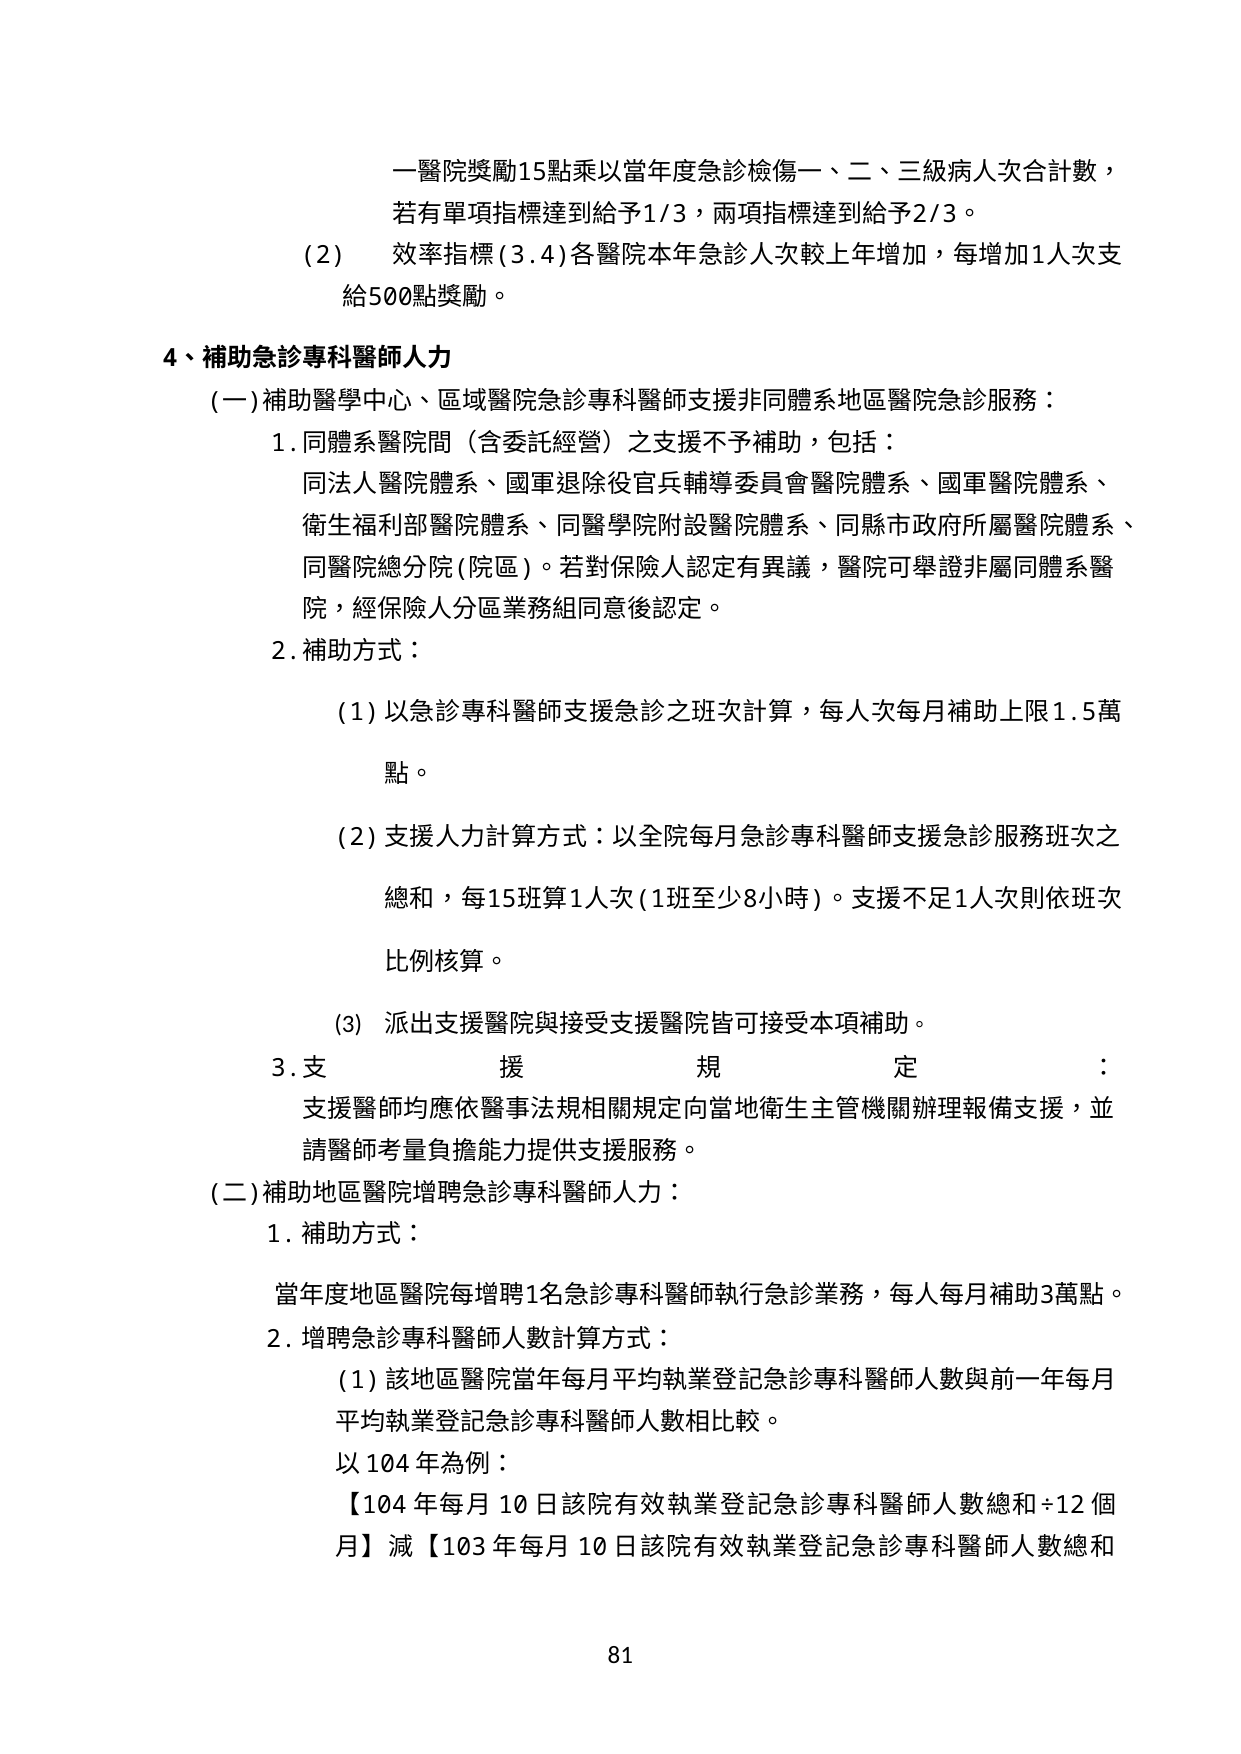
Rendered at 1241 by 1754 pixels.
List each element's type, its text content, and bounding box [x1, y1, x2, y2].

list 增聘急診專科醫師人數計算方式： [266, 1314, 1116, 1355]
text (一)補助醫學中心、區域醫院急診專科醫師支援非同體系地區醫院急診服務： [207, 376, 1116, 418]
text 同法人醫院體系、國軍退除役官兵輔導委員會醫院體系、國軍醫院體系、衛生福利部醫院體系、同醫學院附設醫院體系、同縣市政府所屬醫院體系、同醫院總分院(院區)。若對保險人認定有異議，醫院可舉證非屬同體系醫院，經保險人分區業務組同意後認定。 [302, 459, 1116, 626]
text 當年度地區醫院每增聘1名急診專科醫師執行急診業務，每人每月補助3萬點。 [274, 1251, 1122, 1314]
text 【104年每月10日該院有效執業登記急診專科醫師人數總和÷12個月】減【103年每月10日該院有效執業登記急診專科醫師人數總和 [335, 1480, 1116, 1564]
list 該地區醫院當年每月平均執業登記急診專科醫師人數與前一年每月平均執業登記急診專科醫師人數相比較。 [335, 1355, 1116, 1439]
list 支援規定： 支援醫師均應依醫事法規相關規定向當地衛生主管機關辦理報備支援，並請醫師考量負擔能力提供支援服務。 [271, 1043, 1116, 1168]
list 效率指標(3.4)各醫院本年急診人次較上年增加，每增加1人次支給500點獎勵。 [300, 230, 1122, 314]
list 派出支援醫院與接受支援醫院皆可接受本項補助。 [334, 980, 1122, 1043]
list 一醫院獎勵15點乘以當年度急診檢傷一、二、三級病人次合計數，若有單項指標達到給予1/3，兩項指標達到給予2/3。 [392, 147, 1122, 230]
list 支援人力計算方式：以全院每月急診專科醫師支援急診服務班次之總和，每15班算1人次(1班至少8小時)。支援不足1人次則依班次比例核算。 [334, 793, 1122, 980]
text 以104年為例： [335, 1439, 1116, 1480]
list 補助方式： [266, 1209, 1116, 1251]
list 同體系醫院間（含委託經營）之支援不予補助，包括： [271, 418, 1116, 459]
list 補助方式： [271, 626, 1116, 668]
list 補助急診專科醫師人力 [162, 314, 1122, 376]
list 以急診專科醫師支援急診之班次計算，每人次每月補助上限1.5萬點。 [334, 668, 1122, 793]
text (二)補助地區醫院增聘急診專科醫師人力： [207, 1168, 1116, 1209]
